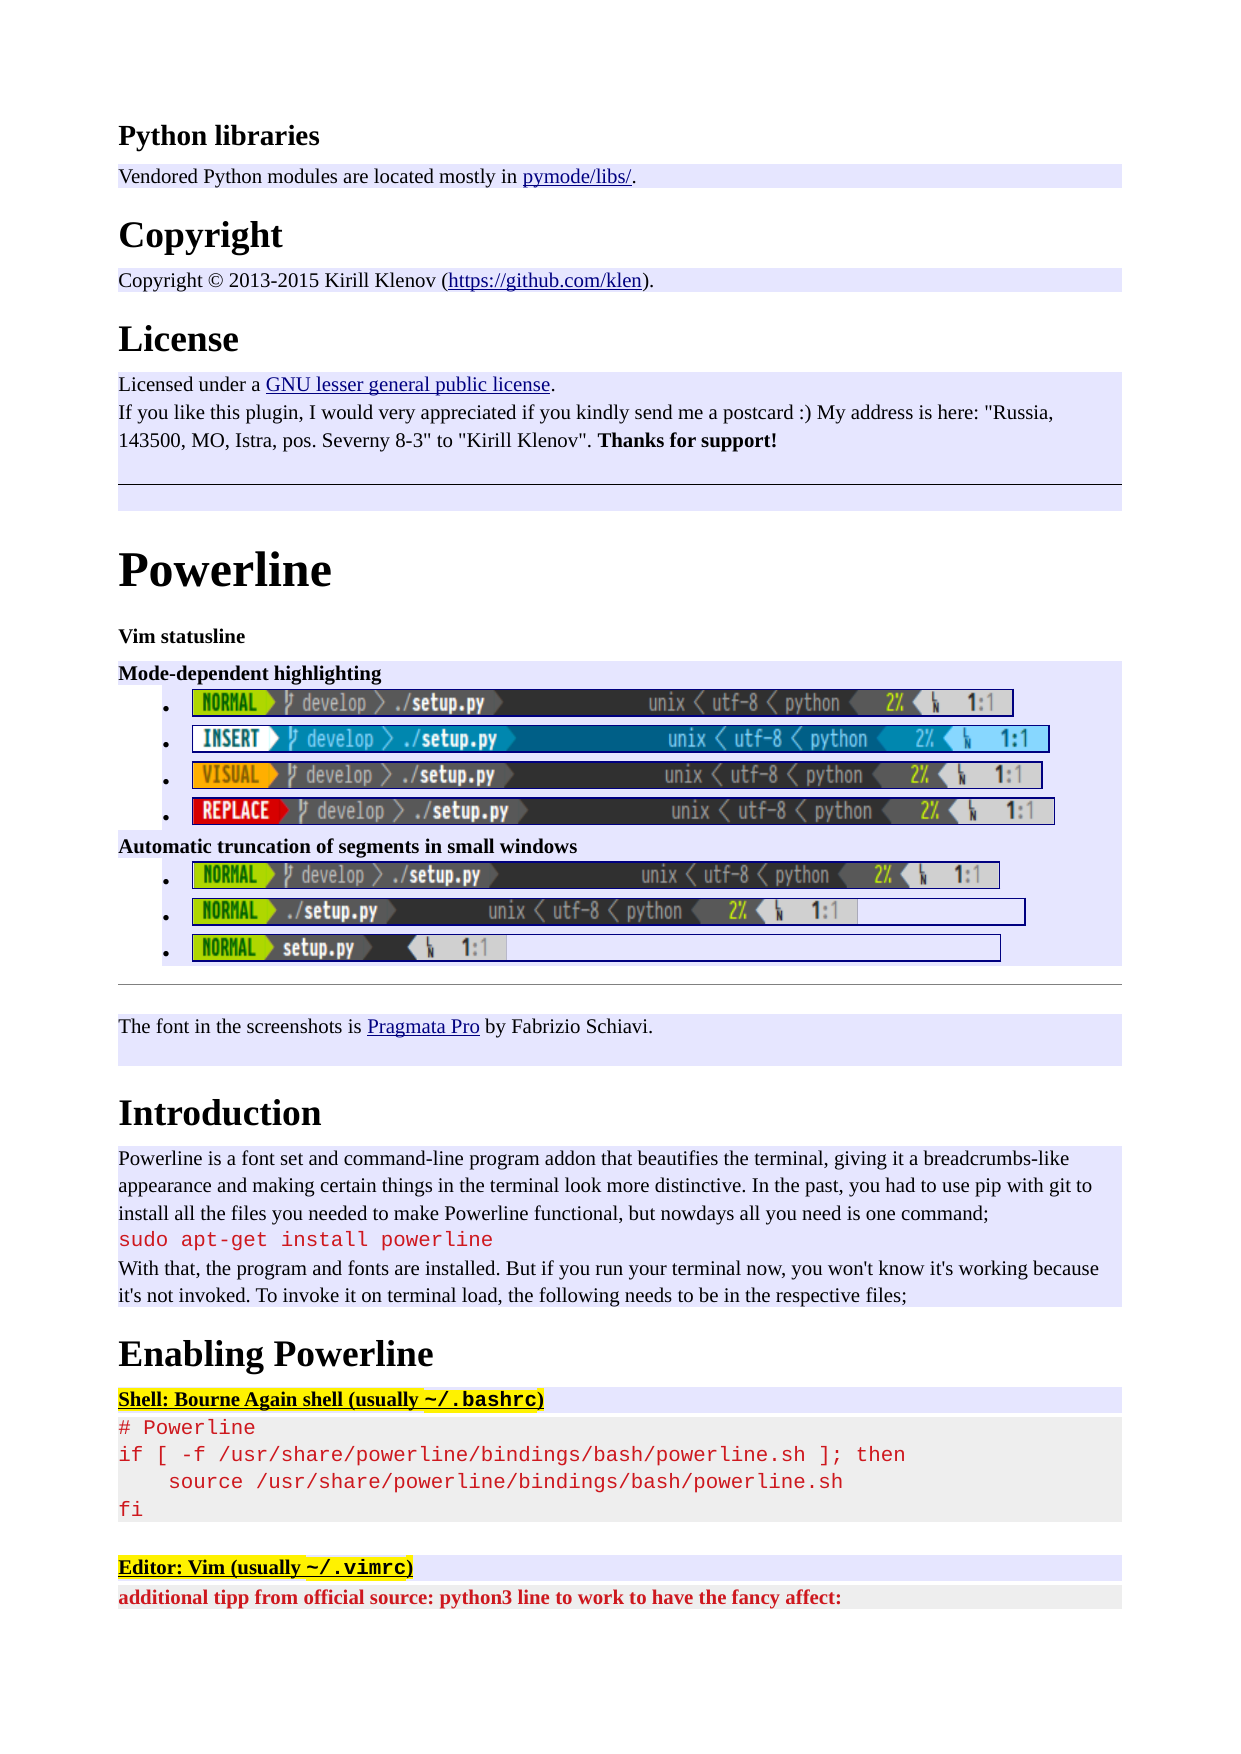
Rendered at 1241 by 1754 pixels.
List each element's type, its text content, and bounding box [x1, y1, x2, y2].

picture [366, 734, 373, 751]
picture [461, 734, 468, 751]
text Shell: Bourne Again shell (usually ~/.bashrc) [118, 1387, 1122, 1413]
text Automatic truncation of segments in small windows [118, 833, 1122, 858]
text Powerline is a font set and command-line program addon that beautifies the terminal, giving it a breadcrumbs-like appearance and making certain things in the terminal look more distinctive. In the past, you had to use pip with git to install all the files you needed to make Powerline functional, but nowdays all you need is one command; sudo apt-get install powerline [118, 1146, 1122, 1252]
picture [792, 726, 802, 747]
picture [697, 734, 705, 746]
text # Powerline [118, 1417, 1122, 1441]
picture [716, 726, 726, 747]
text With that, the program and fonts are installed. But if you run your terminal now, you won't know it's working because it's not invoked. To invoke it on terminal load, the following needs to be in the respective files; [118, 1256, 1122, 1307]
subtitle Python libraries [118, 118, 1122, 152]
picture [193, 690, 1012, 715]
text The font in the screenshots is Pragmata Pro by Fabrizio Schiavi. [118, 1014, 1122, 1038]
subtitle Copyright [118, 213, 1122, 256]
picture [356, 734, 363, 746]
picture [193, 799, 1054, 824]
picture [193, 763, 1041, 788]
subtitle Vim statusline [118, 624, 1122, 648]
picture [756, 729, 762, 746]
text Licensed under a GNU lesser general public license. [118, 372, 1122, 396]
picture [442, 729, 458, 747]
picture [193, 863, 999, 888]
picture [917, 729, 928, 746]
text If you like this plugin, I would very appreciated if you kindly send me a postcard :) My address is here: "Russia, 143500, MO, Istra, pos. Severny 8-3" to "Kirill Klenov". Thanks for support! [118, 400, 1122, 452]
text Mode-dependent highlighting [118, 661, 1122, 685]
text source /usr/share/powerline/bindings/bash/powerline.sh [118, 1471, 1122, 1495]
picture [480, 734, 496, 751]
picture [333, 734, 344, 746]
subtitle Powerline [118, 540, 1122, 597]
text Vendored Python modules are located mostly in pymode/libs/. [118, 164, 1122, 188]
text Copyright © 2013-2015 Kirill Klenov (https://github.com/klen). [118, 268, 1122, 292]
picture [811, 734, 829, 749]
picture [735, 734, 743, 746]
subtitle Enabling Powerline [118, 1332, 1122, 1375]
picture [746, 730, 753, 746]
picture [290, 726, 298, 751]
picture [423, 734, 439, 747]
picture [193, 899, 1024, 924]
picture [945, 726, 1048, 751]
text additional tipp from official source: python3 line to work to have the fancy affect: [118, 1585, 1122, 1609]
picture [832, 729, 867, 746]
picture [193, 726, 279, 751]
text fi [118, 1498, 1122, 1522]
subtitle Introduction [118, 1090, 1122, 1133]
picture [669, 734, 686, 746]
picture [193, 935, 1000, 960]
text Editor: Vim (usually ~/.vimrc) [118, 1555, 1122, 1581]
picture [773, 729, 781, 746]
subtitle License [118, 317, 1122, 360]
text if [ -f /usr/share/powerline/bindings/bash/powerline.sh ]; then [118, 1444, 1122, 1468]
picture [309, 730, 325, 746]
